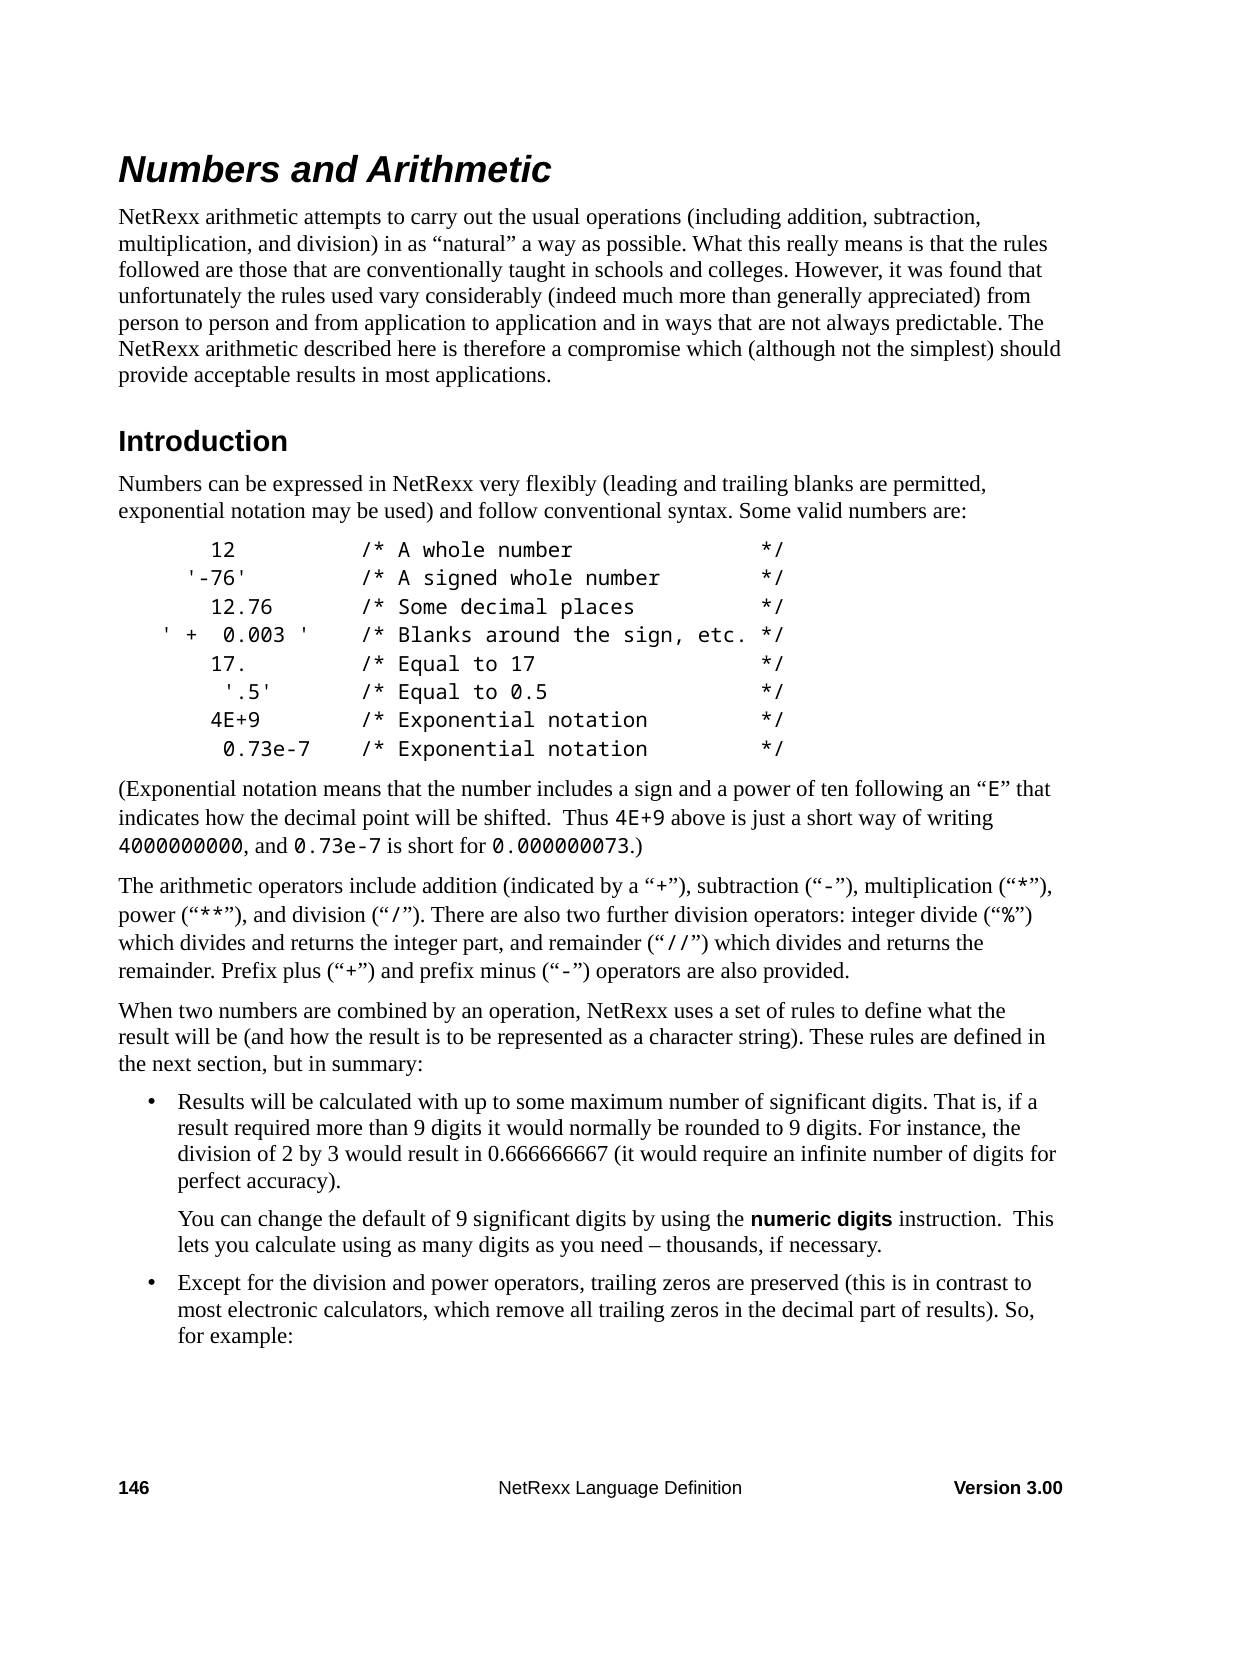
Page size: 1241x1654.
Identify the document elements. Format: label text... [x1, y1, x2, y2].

list You can change the default of 9 significant digits by using the numeric digits instruction. This lets you calculate using as many digits as you need – thousands, if necessary. [148, 1205, 1063, 1258]
list Results will be calculated with up to some maximum number of significant digits. That is, if a result required more than 9 digits it would normally be rounded to 9 digits. For instance, the division of 2 by 3 would result in 0.666666667 (it would require an infinite number of digits for perfect accuracy). [148, 1088, 1063, 1193]
text The arithmetic operators include addition (indicated by a “+”), subtraction (“-”), multiplication (“*”), power (“**”), and division (“/”). There are also two further division operators: integer divide (“%”) which divides and returns the integer part, and remainder (“//”) which divides and returns the remainder. Prefix plus (“+”) and prefix minus (“-”) operators are also provided. [118, 871, 1063, 985]
text 12 /* A whole number */ '-76' /* A signed whole number */ 12.76 /* Some decimal places */ ' + 0.003 ' /* Blanks around the sign, etc. */ 17. /* Equal to 17 */ '.5' /* Equal to 0.5 */ 4E+9 /* Exponential notation */ 0.73e-7 /* Exponential notation */ [148, 535, 1063, 762]
subtitle Numbers and Arithmetic [118, 148, 1063, 191]
list Except for the division and power operators, trailing zeros are preserved (this is in contrast to most electronic calculators, which remove all trailing zeros in the decimal part of results). So, for example: [148, 1269, 1063, 1348]
text When two numbers are combined by an operation, NetRexx uses a set of rules to define what the result will be (and how the result is to be represented as a character string). These rules are defined in the next section, but in summary: [118, 997, 1063, 1076]
text (Exponential notation means that the number includes a sign and a power of ten following an “E” that indicates how the decimal point will be shifted. Thus 4E+9 above is just a short way of writing 4000000000, and 0.73e-7 is short for 0.000000073.) [118, 774, 1063, 859]
text NetRexx arithmetic attempts to carry out the usual operations (including addition, subtraction, multiplication, and division) in as “natural” a way as possible. What this really means is that the rules followed are those that are conventionally taught in schools and colleges. However, it was found that unfortunately the rules used vary considerably (indeed much more than generally appreciated) from person to person and from application to application and in ways that are not always predictable. The NetRexx arithmetic described here is therefore a compromise which (although not the simplest) should provide acceptable results in most applications. [118, 203, 1063, 388]
subtitle Introduction [118, 424, 1063, 458]
text Numbers can be expressed in NetRexx very flexibly (leading and trailing blanks are permitted, exponential notation may be used) and follow conventional syntax. Some valid numbers are: [118, 471, 1063, 523]
